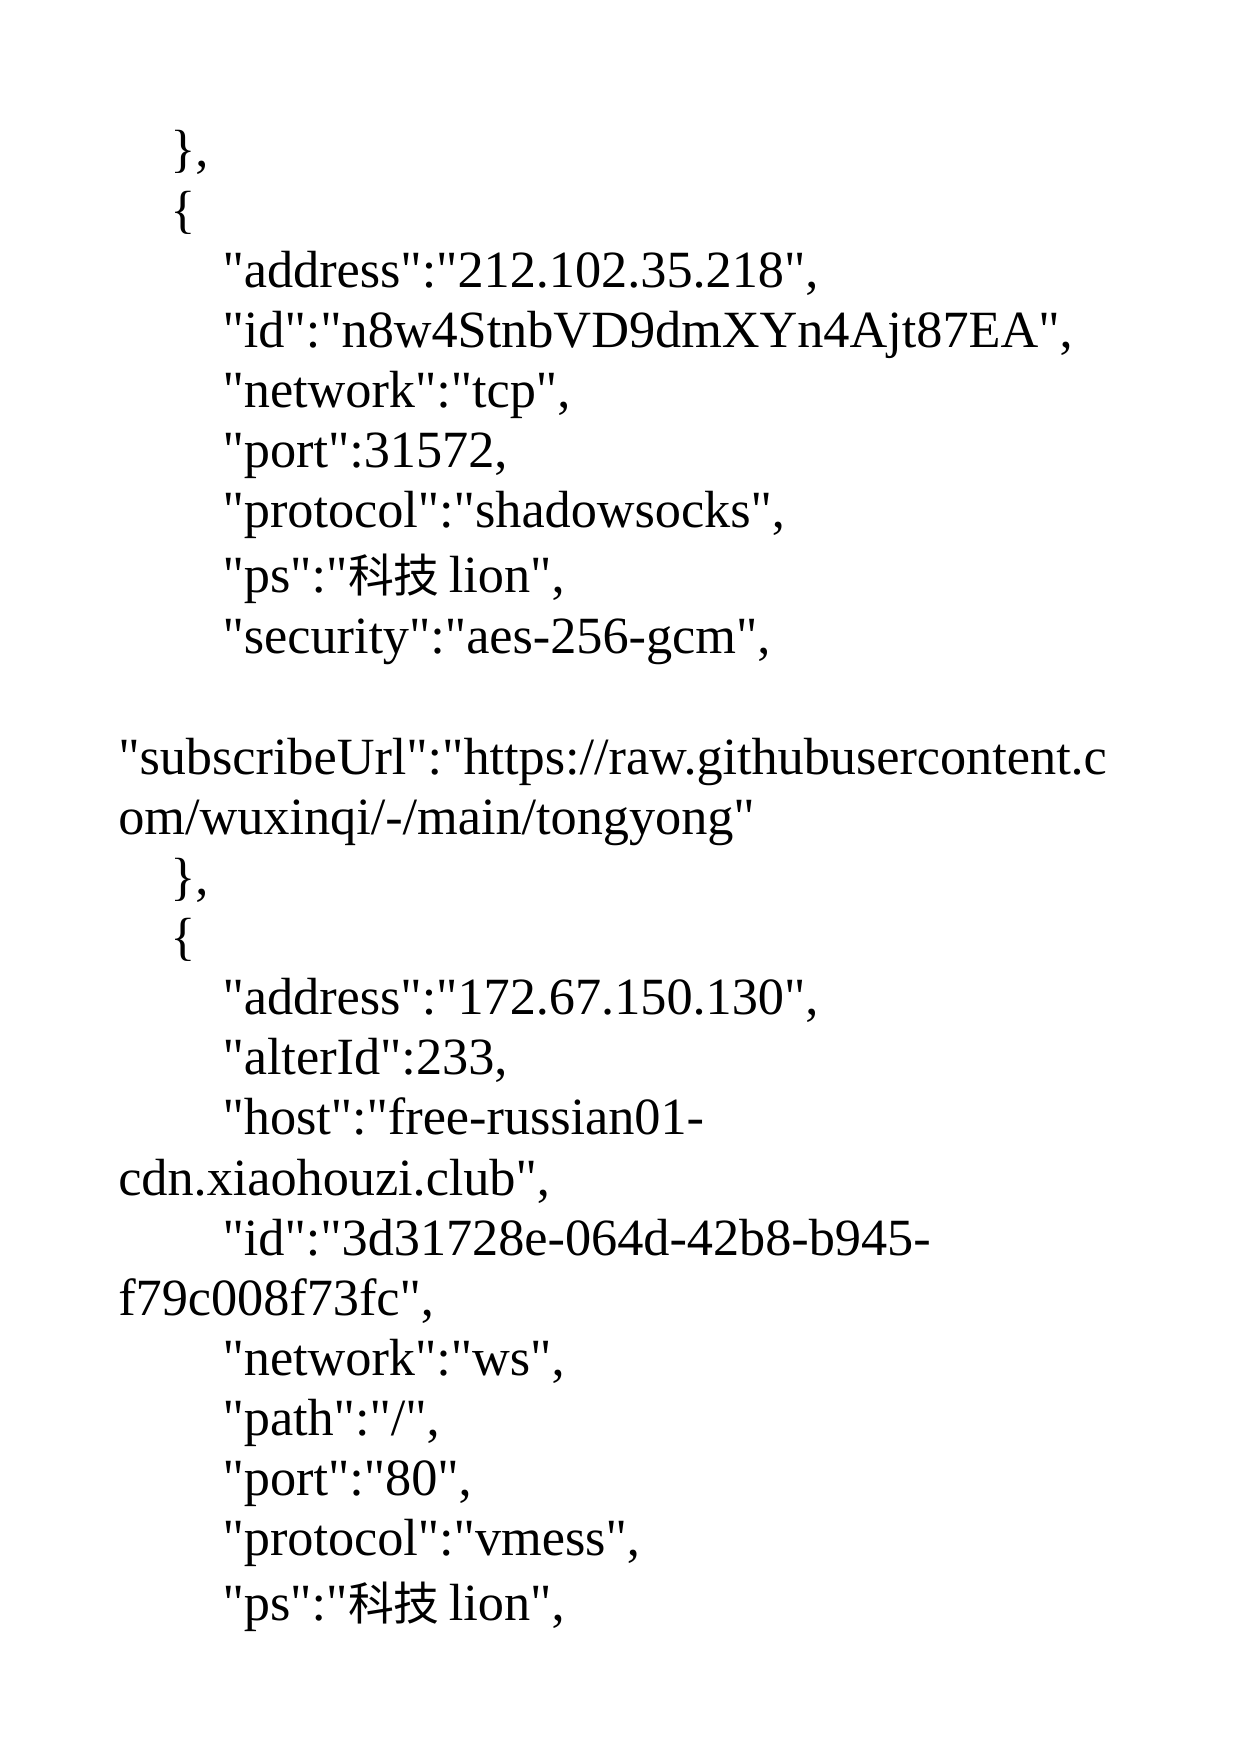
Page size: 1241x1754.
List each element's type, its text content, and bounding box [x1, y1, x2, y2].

text "ps":"科技lion", [118, 1567, 1122, 1633]
text "port":"80", [118, 1447, 1122, 1507]
text { [118, 906, 1122, 966]
text "network":"tcp", [118, 358, 1122, 419]
text "address":"172.67.150.130", [118, 966, 1122, 1026]
text }, [118, 846, 1122, 906]
text { [118, 178, 1122, 238]
text "security":"aes-256-gcm", [118, 605, 1122, 665]
text "port":31572, [118, 419, 1122, 479]
text "id":"n8w4StnbVD9dmXYn4Ajt87EA", [118, 298, 1122, 358]
text "subscribeUrl":"https://raw.githubusercontent.com/wuxinqi/-/main/tongyong" [118, 665, 1122, 846]
text "protocol":"vmess", [118, 1507, 1122, 1567]
text "path":"/", [118, 1387, 1122, 1447]
text "id":"3d31728e-064d-42b8-b945-f79c008f73fc", [118, 1206, 1122, 1326]
text "protocol":"shadowsocks", [118, 479, 1122, 539]
text "address":"212.102.35.218", [118, 238, 1122, 298]
text }, [118, 118, 1122, 178]
text "host":"free-russian01-cdn.xiaohouzi.club", [118, 1086, 1122, 1206]
text "network":"ws", [118, 1326, 1122, 1387]
text "alterId":233, [118, 1026, 1122, 1086]
text "ps":"科技lion", [118, 539, 1122, 605]
